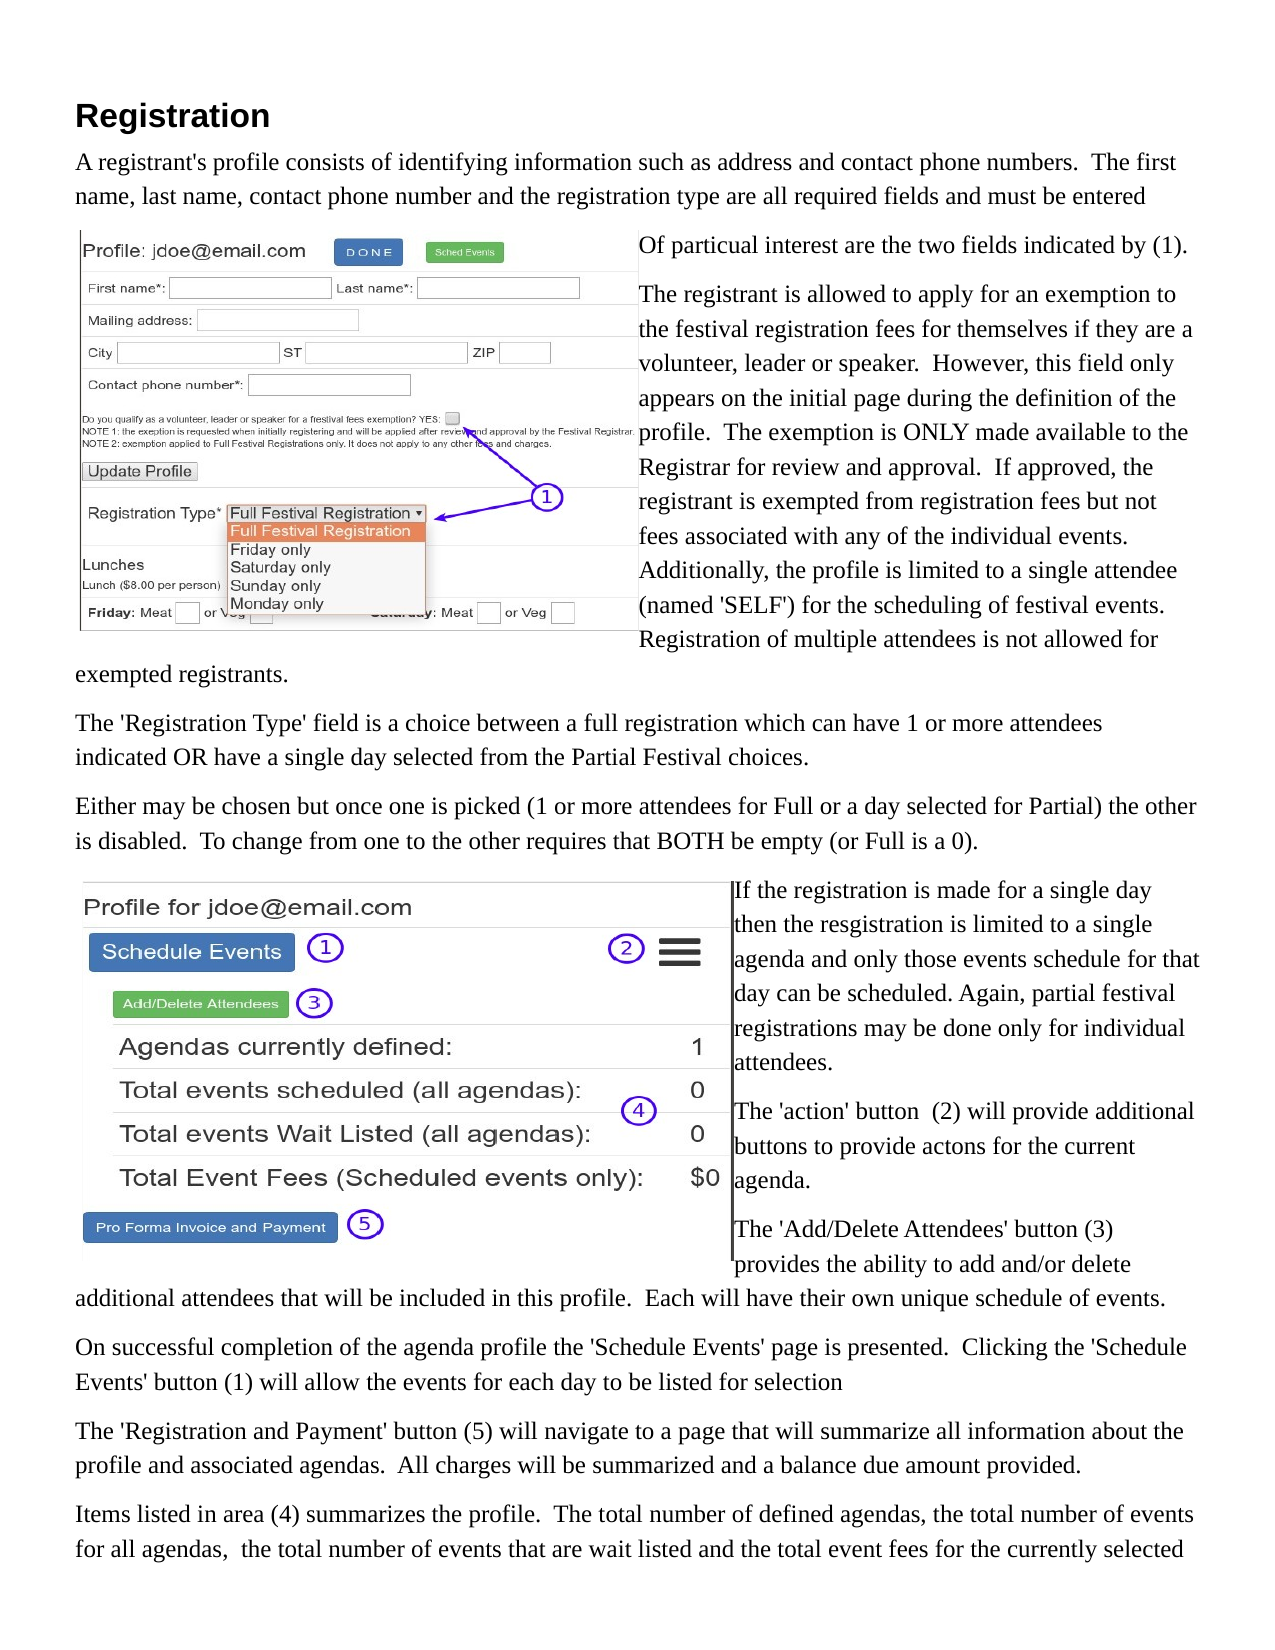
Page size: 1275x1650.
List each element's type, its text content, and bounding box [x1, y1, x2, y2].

text The 'Registration and Payment' button (5) will navigate to a page that will summarize all information about the profile and associated agendas. All charges will be summarized and a balance due amount provided. [75, 1416, 1200, 1479]
text Items listed in area (4) summarizes the profile. The total number of defined agendas, the total number of events for all agendas, the total number of events that are wait listed and the total event fees for the currently selected [75, 1499, 1200, 1563]
text If the registration is made for a single day then the resgistration is limited to a single agenda and only those events schedule for that day can be scheduled. Again, partial festival registrations may be done only for individual attendees. [75, 875, 1200, 1076]
picture [82, 881, 734, 1261]
text Either may be chosen but once one is picked (1 or more attendees for Full or a day selected for Partial) the other is disabled. To change from one to the other requires that BOTH be empty (or Full is a 0). [75, 791, 1200, 855]
text The registrant is allowed to apply for an exemption to the festival registration fees for themselves if they are a volunteer, leader or speaker. However, this field only appears on the initial page during the definition of the profile. The exemption is ONLY made available to the Registrar for review and approval. If approved, the registrant is exempted from registration fees but not fees associated with any of the individual events. Additionally, the profile is limited to a single attendee (named 'SELF') for the scheduling of festival events. Registration of multiple attendees is not allowed for exempted registrants. [75, 279, 1200, 688]
text The 'Add/Delete Attendees' button (3) provides the ability to add and/or delete additional attendees that will be included in this profile. Each will have their own unique schedule of events. [75, 1214, 1200, 1312]
subtitle Registration [75, 96, 1200, 134]
text On successful completion of the agenda profile the 'Schedule Events' page is presented. Clicking the 'Schedule Events' button (1) will allow the events for each day to be listed for selection [75, 1332, 1200, 1396]
text The 'action' button (2) will provide additional buttons to provide actons for the current agenda. [734, 1096, 1200, 1194]
text A registrant's profile consists of identifying information such as address and contact phone numbers. The first name, last name, contact phone number and the registration type are all required fields and must be entered [75, 147, 1200, 210]
text Of particual interest are the two fields indicated by (1). [639, 231, 1200, 259]
text The 'Registration Type' field is a choice between a full registration which can have 1 or more attendees indicated OR have a single day selected from the Partial Festival choices. [75, 708, 1200, 771]
picture [79, 230, 639, 631]
